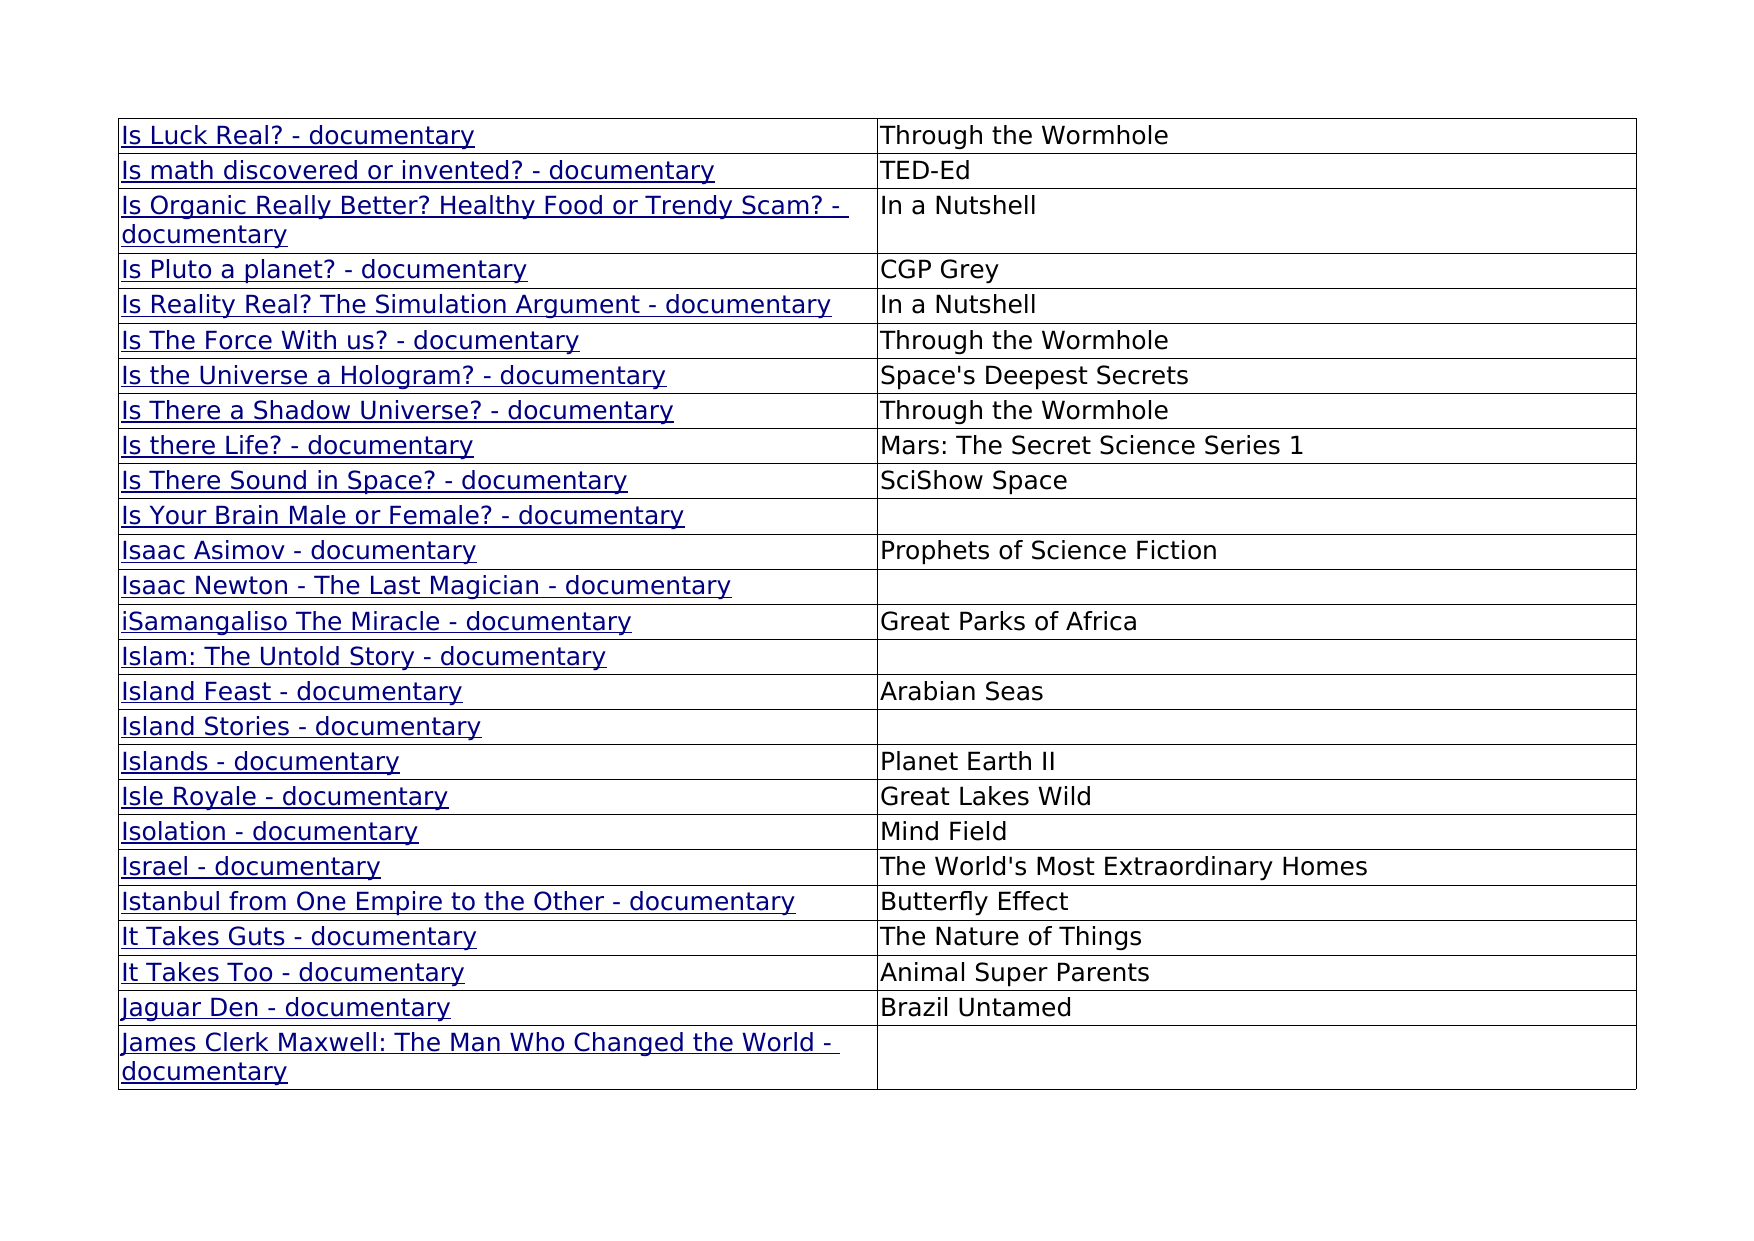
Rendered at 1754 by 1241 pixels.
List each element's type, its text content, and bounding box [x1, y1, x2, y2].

table_cell [878, 640, 1636, 674]
table_cell Is Pluto a planet? - documentary [119, 254, 877, 288]
table_cell CGP Grey [878, 254, 1636, 288]
table_cell Isle Royale - documentary [119, 780, 877, 814]
table_cell Prophets of Science Fiction [878, 535, 1636, 568]
table_cell TED-Ed [878, 154, 1636, 188]
table_cell In a Nutshell [878, 189, 1636, 253]
table_cell Is There Sound in Space? - documentary [119, 464, 877, 498]
table_cell Island Stories - documentary [119, 710, 877, 744]
table_cell It Takes Guts - documentary [119, 921, 877, 955]
table_cell Israel - documentary [119, 850, 877, 884]
table_cell Arabian Seas [878, 675, 1636, 709]
table_cell Isolation - documentary [119, 815, 877, 849]
table_cell [878, 710, 1636, 744]
table_cell Is Luck Real? - documentary [119, 119, 877, 153]
table_cell Istanbul from One Empire to the Other - documentary [119, 886, 877, 919]
table_cell Through the Wormhole [878, 394, 1636, 428]
table_cell Mind Field [878, 815, 1636, 849]
table_cell Isaac Newton - The Last Magician - documentary [119, 570, 877, 604]
table_cell Is the Universe a Hologram? - documentary [119, 359, 877, 393]
table_cell Through the Wormhole [878, 119, 1636, 153]
table_cell Planet Earth II [878, 745, 1636, 779]
table_cell Is The Force With us? - documentary [119, 324, 877, 358]
table_cell Through the Wormhole [878, 324, 1636, 358]
table_cell Is math discovered or invented? - documentary [119, 154, 877, 188]
table_cell iSamangaliso The Miracle - documentary [119, 605, 877, 639]
table_cell Island Feast - documentary [119, 675, 877, 709]
table_cell Is Reality Real? The Simulation Argument - documentary [119, 289, 877, 323]
table_cell The World's Most Extraordinary Homes [878, 850, 1636, 884]
table_cell [878, 1026, 1636, 1089]
table_cell Isaac Asimov - documentary [119, 535, 877, 568]
table_cell The Nature of Things [878, 921, 1636, 955]
table_cell Butterfly Effect [878, 886, 1636, 919]
table_cell In a Nutshell [878, 289, 1636, 323]
table_cell Is There a Shadow Universe? - documentary [119, 394, 877, 428]
table_cell It Takes Too - documentary [119, 956, 877, 990]
table_cell [878, 570, 1636, 604]
table_cell Is there Life? - documentary [119, 429, 877, 463]
table_cell Great Parks of Africa [878, 605, 1636, 639]
table_cell Is Your Brain Male or Female? - documentary [119, 499, 877, 533]
table_cell [878, 499, 1636, 533]
table_cell Animal Super Parents [878, 956, 1636, 990]
table_cell Space's Deepest Secrets [878, 359, 1636, 393]
table_cell James Clerk Maxwell: The Man Who Changed the World - documentary [119, 1026, 877, 1089]
table_cell Islands - documentary [119, 745, 877, 779]
table_cell SciShow Space [878, 464, 1636, 498]
table_cell Islam: The Untold Story - documentary [119, 640, 877, 674]
table_cell Jaguar Den - documentary [119, 991, 877, 1025]
table_cell Brazil Untamed [878, 991, 1636, 1025]
table_cell Great Lakes Wild [878, 780, 1636, 814]
table_cell Is Organic Really Better? Healthy Food or Trendy Scam? - documentary [119, 189, 877, 253]
table_cell Mars: The Secret Science Series 1 [878, 429, 1636, 463]
